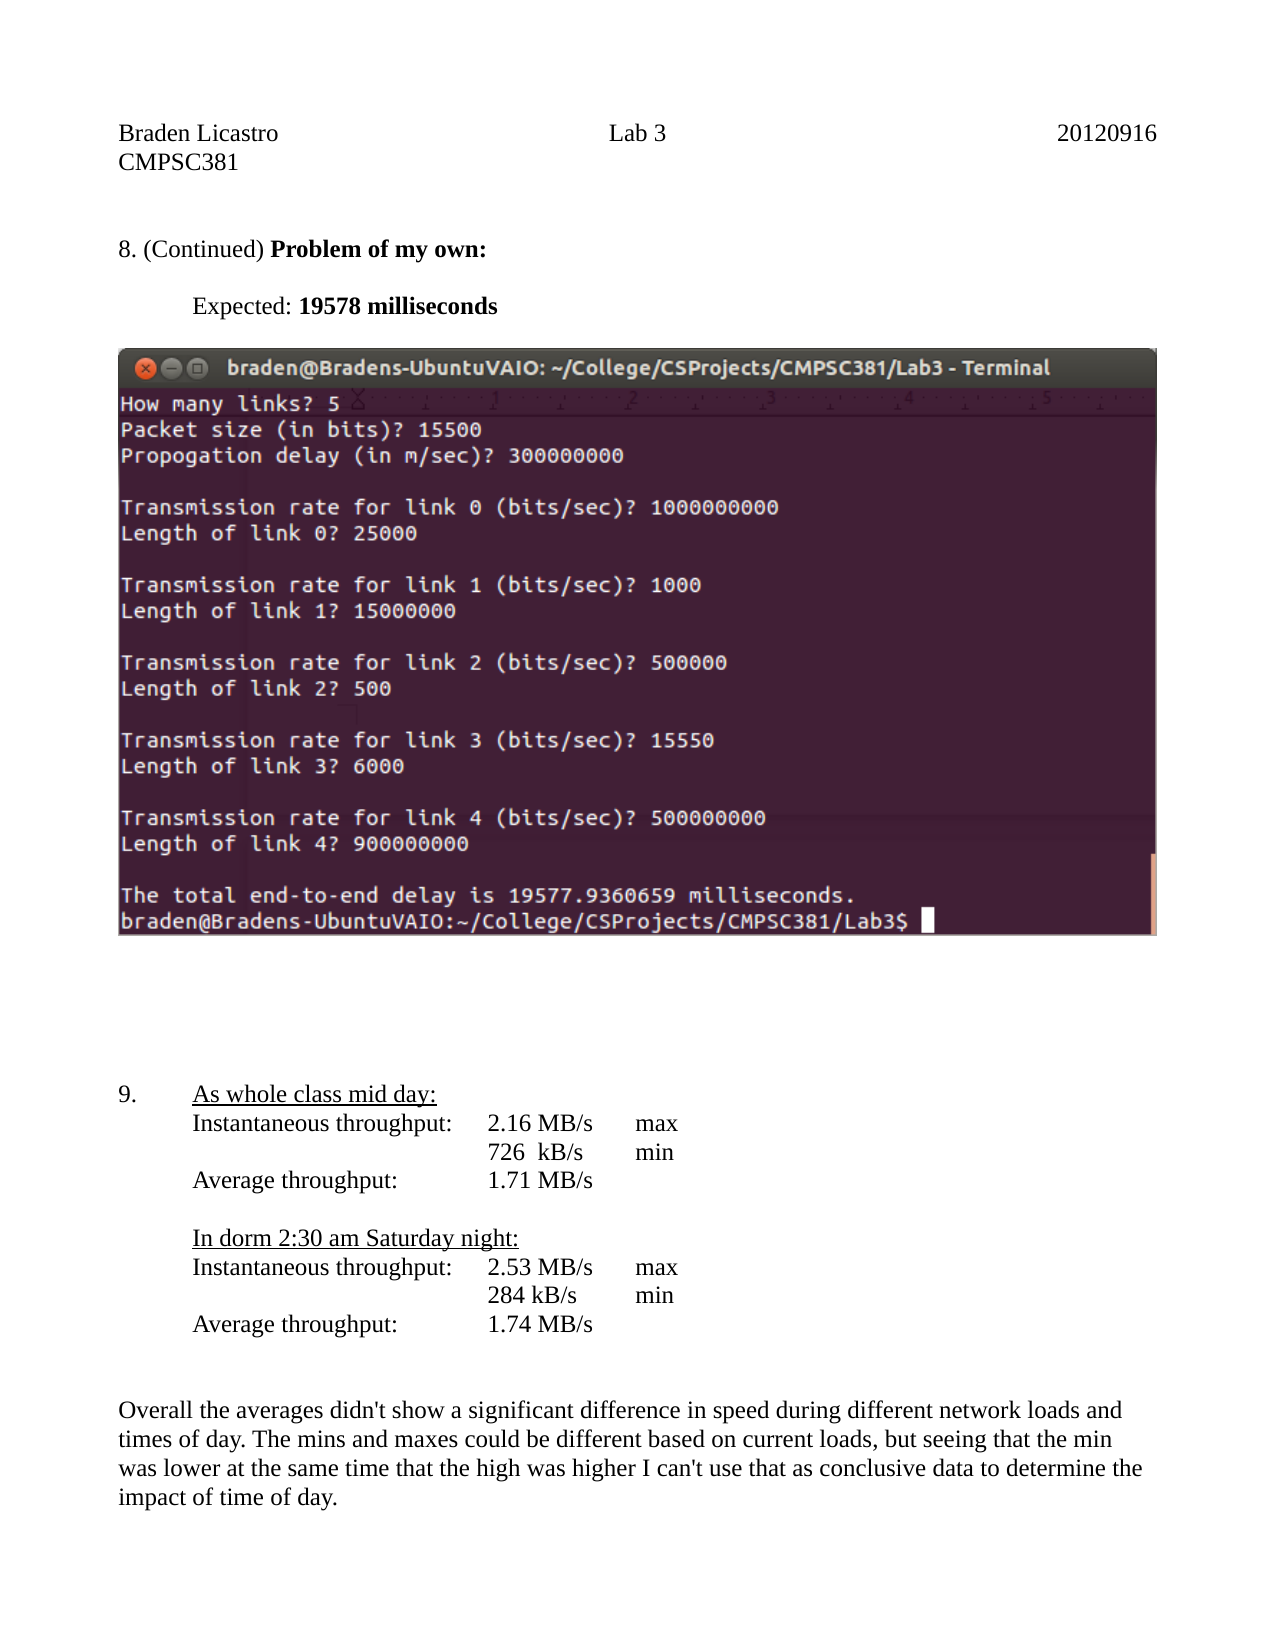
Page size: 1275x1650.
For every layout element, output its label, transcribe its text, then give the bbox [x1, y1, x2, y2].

text 9. As whole class mid day: [118, 1079, 1157, 1108]
text 284 kB/s min [118, 1281, 1157, 1309]
text Expected: 19578 milliseconds [118, 291, 1157, 320]
text Average throughput: 1.71 MB/s [118, 1166, 1157, 1194]
text 726 kB/s min [118, 1137, 1157, 1166]
text 8. (Continued) Problem of my own: [118, 234, 1157, 263]
text In dorm 2:30 am Saturday night: [118, 1223, 1157, 1252]
text Instantaneous throughput: 2.16 MB/s max [118, 1108, 1157, 1137]
text Average throughput: 1.74 MB/s [118, 1309, 1157, 1338]
picture [118, 348, 1157, 936]
text Instantaneous throughput: 2.53 MB/s max [118, 1252, 1157, 1281]
text Overall the averages didn't show a significant difference in speed during different network loads and times of day. The mins and maxes could be different based on current loads, but seeing that the min was lower at the same time that the high was higher I can't use that as conclusive data to determine the impact of time of day. [118, 1396, 1157, 1511]
